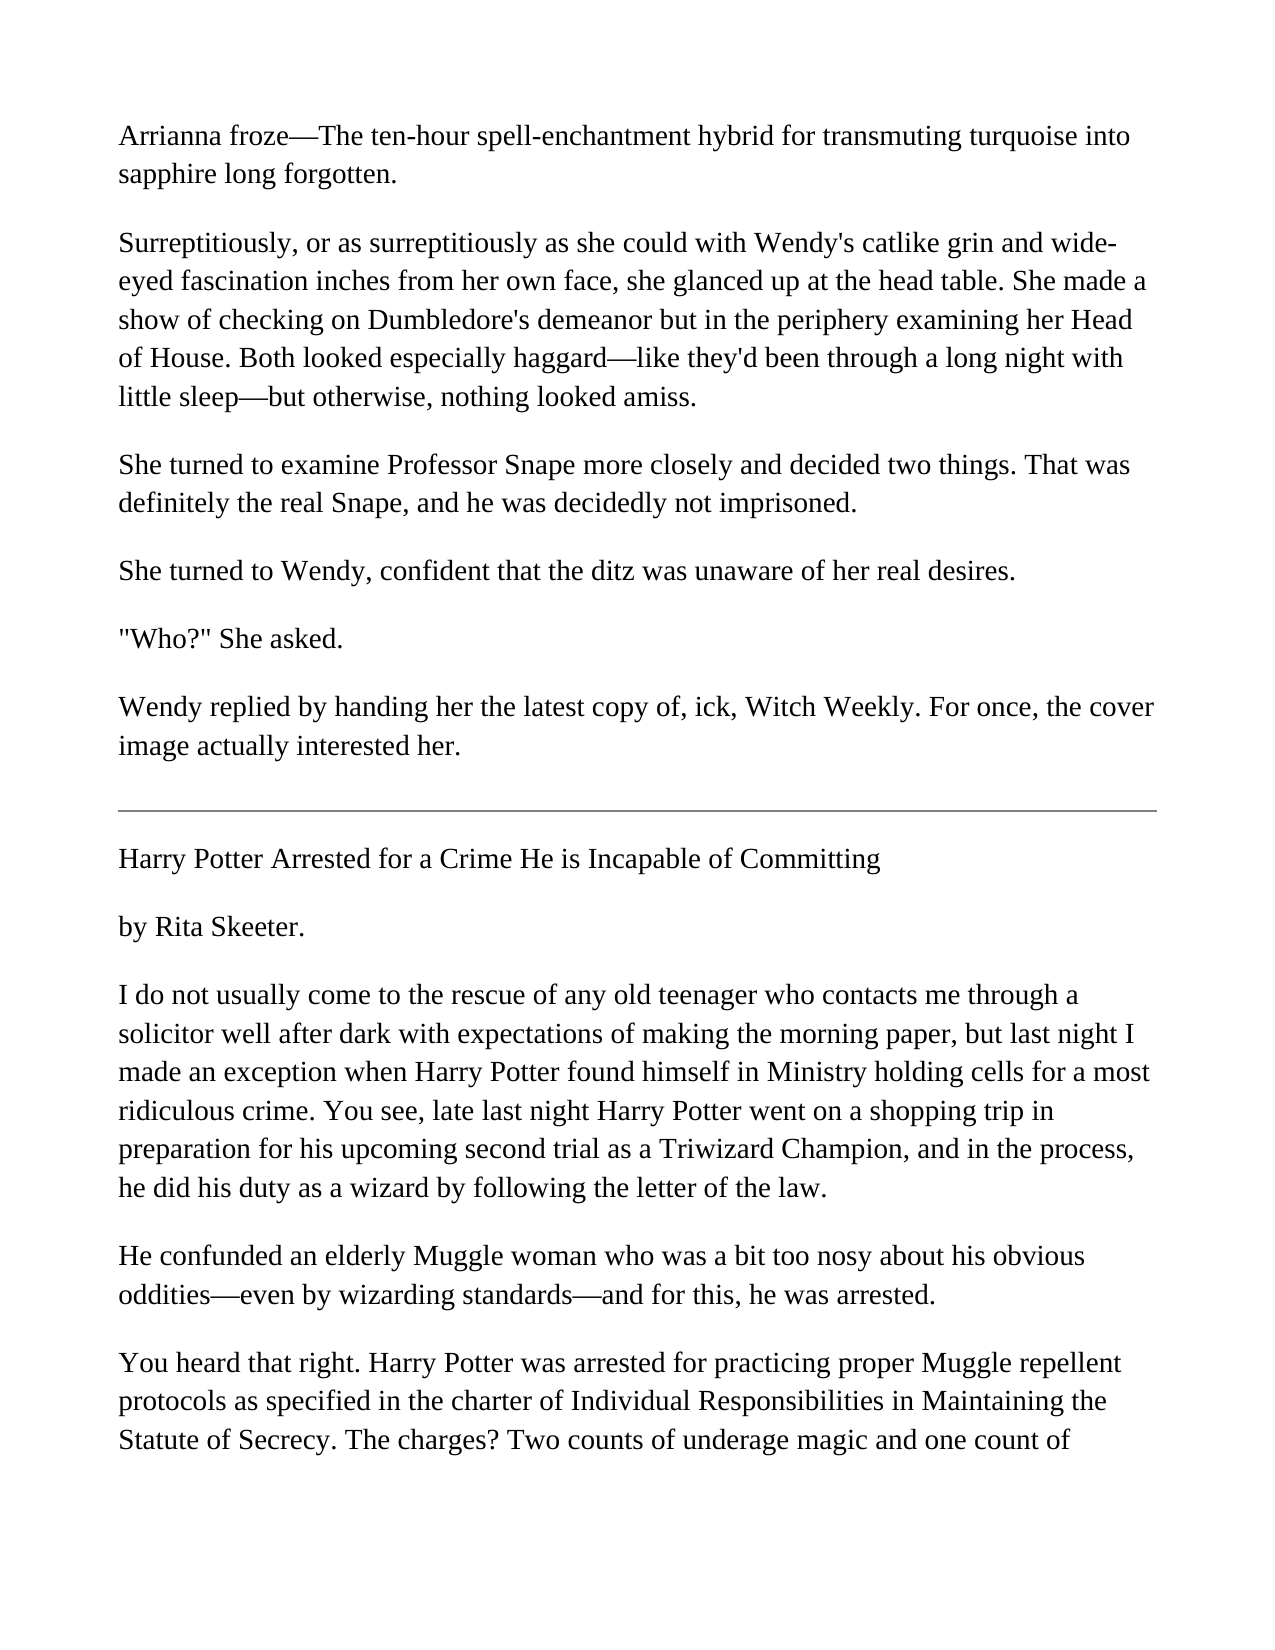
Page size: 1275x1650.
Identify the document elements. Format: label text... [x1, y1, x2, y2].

text Surreptitiously, or as surreptitiously as she could with Wendy's catlike grin and wide-eyed fascination inches from her own face, she glanced up at the head table. She made a show of checking on Dumbledore's demeanor but in the periphery examining her Head of House. Both looked especially haggard—like they'd been through a long night with little sleep—but otherwise, nothing looked amiss. [118, 225, 1157, 412]
text I do not usually come to the rescue of any old teenager who contacts me through a solicitor well after dark with expectations of making the morning paper, but last night I made an exception when Harry Potter found himself in Ministry holding cells for a most ridiculous crime. You see, late last night Harry Potter went on a shopping trip in preparation for his upcoming second trial as a Triwizard Champion, and in the process, he did his duty as a wizard by following the letter of the law. [118, 977, 1157, 1204]
text She turned to Wendy, confident that the ditz was unaware of her real desires. [118, 553, 1157, 587]
text Harry Potter Arrested for a Crime He is Incapable of Committing [118, 841, 1157, 875]
text He confunded an elderly Muggle woman who was a bit too nosy about his obvious oddities—even by wizarding standards—and for this, he was arrested. [118, 1238, 1157, 1310]
text She turned to examine Professor Snape more closely and decided two things. That was definitely the real Snape, and he was decidedly not imprisoned. [118, 447, 1157, 519]
text by Rita Skeeter. [118, 909, 1157, 943]
text You heard that right. Harry Potter was arrested for practicing proper Muggle repellent protocols as specified in the charter of Individual Responsibilities in Maintaining the Statute of Secrecy. The charges? Two counts of underage magic and one count of [118, 1345, 1157, 1455]
text Wendy replied by handing her the latest copy of, ick, Witch Weekly. For once, the cover image actually interested her. [118, 689, 1157, 762]
text "Who?" She asked. [118, 621, 1157, 655]
text Arrianna froze—The ten-hour spell-enchantment hybrid for transmuting turquoise into sapphire long forgotten. [118, 118, 1157, 190]
